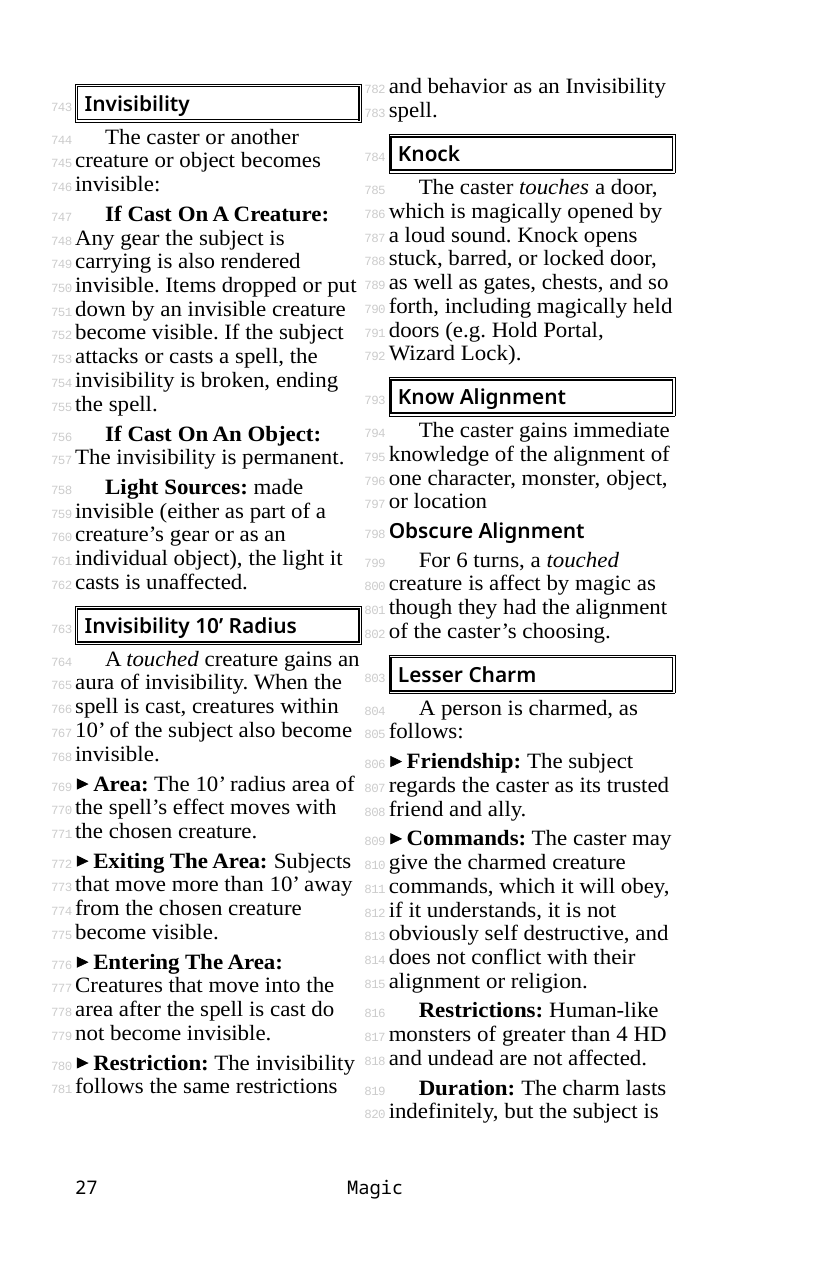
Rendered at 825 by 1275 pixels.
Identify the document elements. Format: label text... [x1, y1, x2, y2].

text Restrictions: Human-like monsters of greater than 4 HD and undead are not affected. [388, 999, 675, 1070]
list Commands: The caster may give the charmed creature commands, which it will obey, if it understands, it is not obviously self destructive, and does not conflict with their alignment or religion. [388, 827, 675, 993]
text For 6 turns, a touched creature is affect by magic as though they had the alignment of the caster’s choosing. [388, 548, 675, 643]
list Entering the area: Creatures that move into the area after the spell is cast do not become invisible. [75, 950, 362, 1045]
text The caster touches a door, which is magically opened by a loud sound. Knock opens stuck, barred, or locked door, as well as gates, chests, and so forth, including magically held doors (e.g. Hold Portal, Wizard Lock). [388, 176, 675, 366]
subtitle Know Alignment [392, 381, 672, 412]
text If cast on an object: The invisibility is permanent. [75, 422, 362, 469]
subtitle Obscure Alignment [388, 517, 675, 545]
subtitle Lesser Charm [392, 658, 672, 690]
text Light sources: made invisible (either as part of a creature’s gear or as an individual object), the light it casts is unaffected. [75, 476, 362, 594]
list Restriction: The invisibility follows the same restrictions [75, 1051, 362, 1098]
list Area: The 10’ radius area of the spell’s effect moves with the chosen creature. [75, 772, 362, 843]
text A person is charmed, as follows: [388, 696, 675, 744]
subtitle Knock [392, 138, 672, 169]
text Duration: The charm lasts indefinitely, but the subject is [388, 1076, 675, 1124]
text If cast on a creature: Any gear the subject is carrying is also rendered invisible. Items dropped or put down by an invisible creature become visible. If the subject attacks or casts a spell, the invisibility is broken, ending the spell. [75, 202, 362, 416]
list and behavior as an Invisibility spell. [388, 75, 675, 122]
list Friendship: The subject regards the caster as its trusted friend and ally. [388, 750, 675, 821]
text A touched creature gains an aura of invisibility. When the spell is cast, creatures within 10’ of the subject also become invisible. [75, 647, 362, 766]
list Exiting the area: Subjects that move more than 10’ away from the chosen creature become visible. [75, 849, 362, 944]
text The caster gains immediate knowledge of the alignment of one character, monster, object, or location [388, 419, 675, 514]
text The caster or another creature or object becomes invisible: [75, 125, 362, 196]
